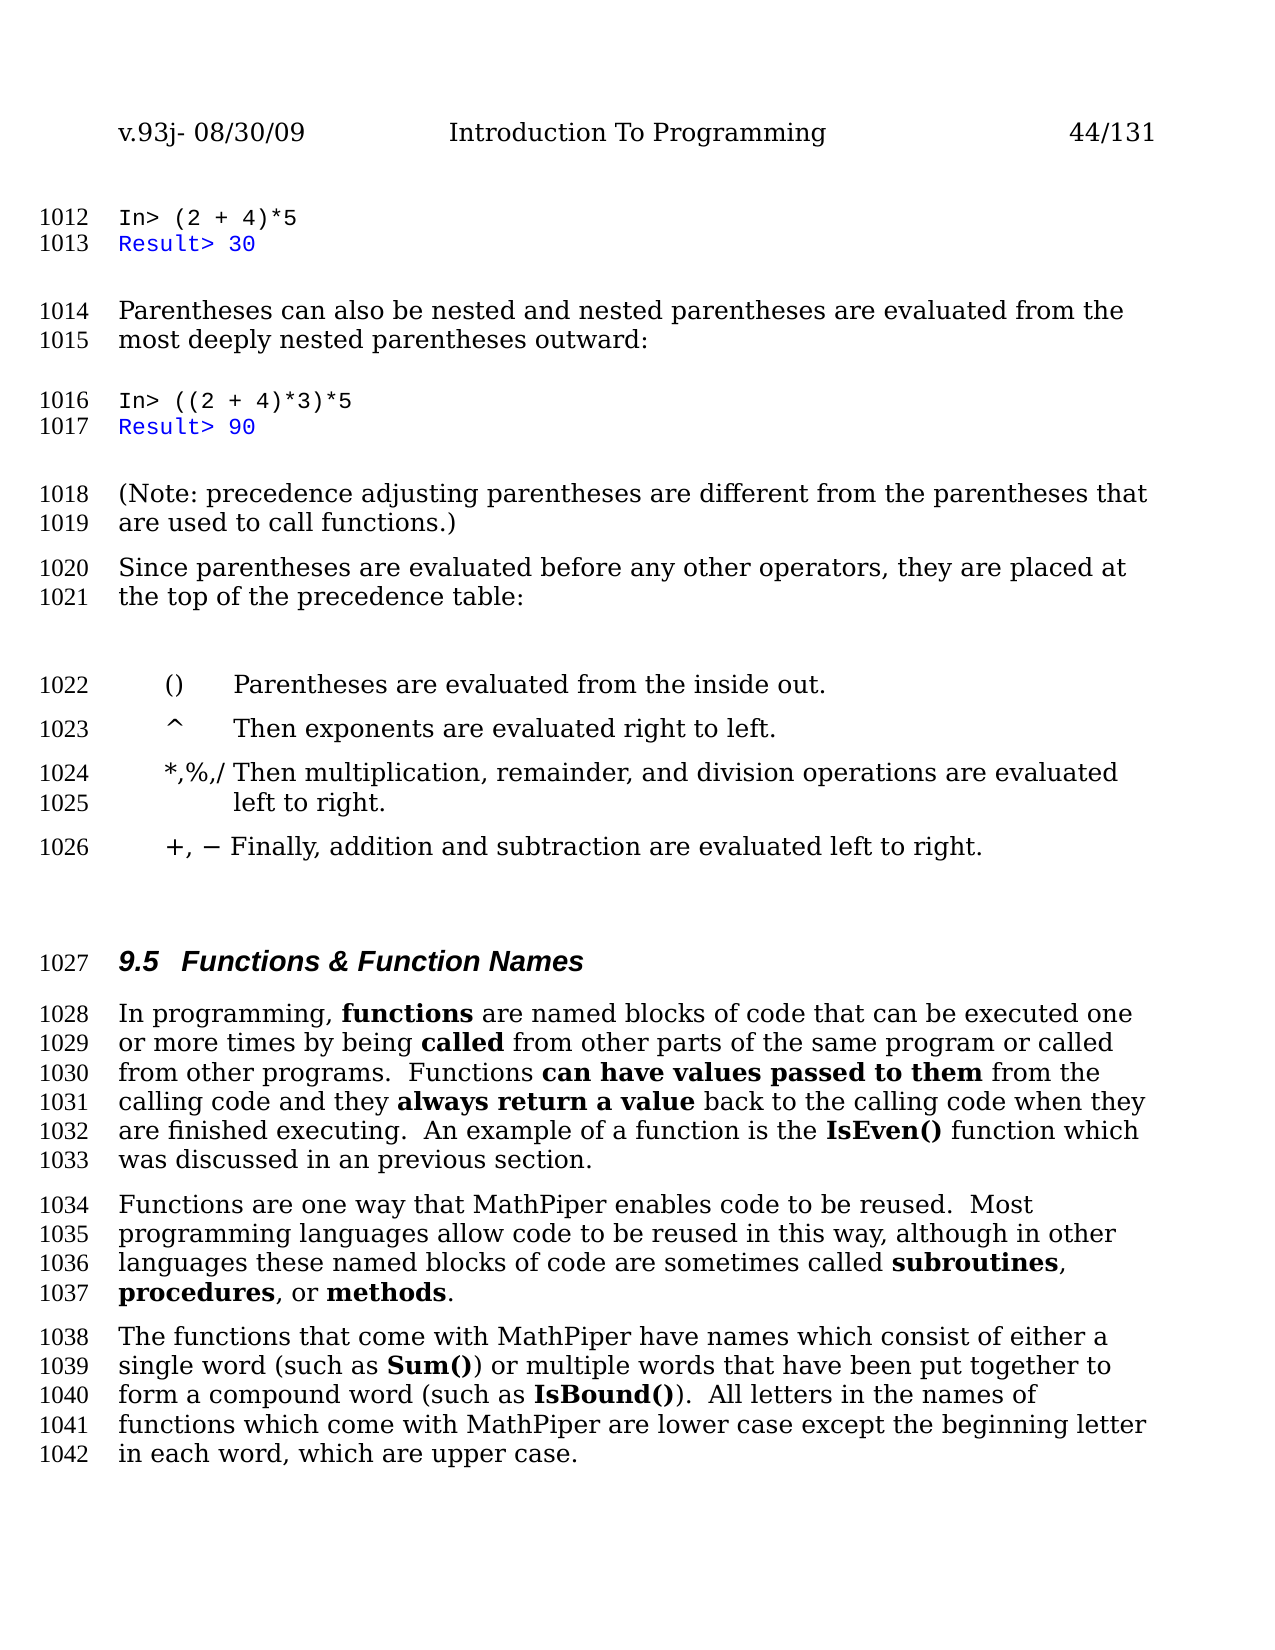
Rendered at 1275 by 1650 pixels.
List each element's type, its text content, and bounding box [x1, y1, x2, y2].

text In> (2 + 4)*5 [118, 206, 1157, 232]
text Functions are one way that MathPiper enables code to be reused. Most programming languages allow code to be reused in this way, although in other languages these named blocks of code are sometimes called subroutines, procedures, or methods. [118, 1190, 1157, 1307]
text () Parentheses are evaluated from the inside out. [164, 670, 1157, 699]
text Since parentheses are evaluated before any other operators, they are placed at the top of the precedence table: [118, 553, 1157, 611]
text (Note: precedence adjusting parentheses are different from the parentheses that are used to call functions.) [118, 479, 1157, 538]
text Result> 30 [118, 232, 1157, 258]
text Parentheses can also be nested and nested parentheses are evaluated from the most deeply nested parentheses outward: [118, 296, 1157, 354]
text The functions that come with MathPiper have names which consist of either a single word (such as Sum()) or multiple words that have been put together to form a compound word (such as IsBound()). All letters in the names of functions which come with MathPiper are lower case except the beginning letter in each word, which are upper case. [118, 1322, 1157, 1468]
text In programming, functions are named blocks of code that can be executed one or more times by being called from other parts of the same program or called from other programs. Functions can have values passed to them from the calling code and they always return a value back to the calling code when they are finished executing. An example of a function is the IsEven() function which was discussed in an previous section. [118, 999, 1157, 1175]
text In> ((2 + 4)*3)*5 [118, 389, 1157, 415]
text ^ Then exponents are evaluated right to left. [164, 714, 1157, 744]
text *,%,/ Then multiplication, remainder, and division operations are evaluated left to right. [164, 759, 1157, 817]
subtitle Functions & Function Names [118, 944, 1157, 978]
text Result> 90 [118, 415, 1157, 441]
text +, − Finally, addition and subtraction are evaluated left to right. [164, 832, 1157, 861]
